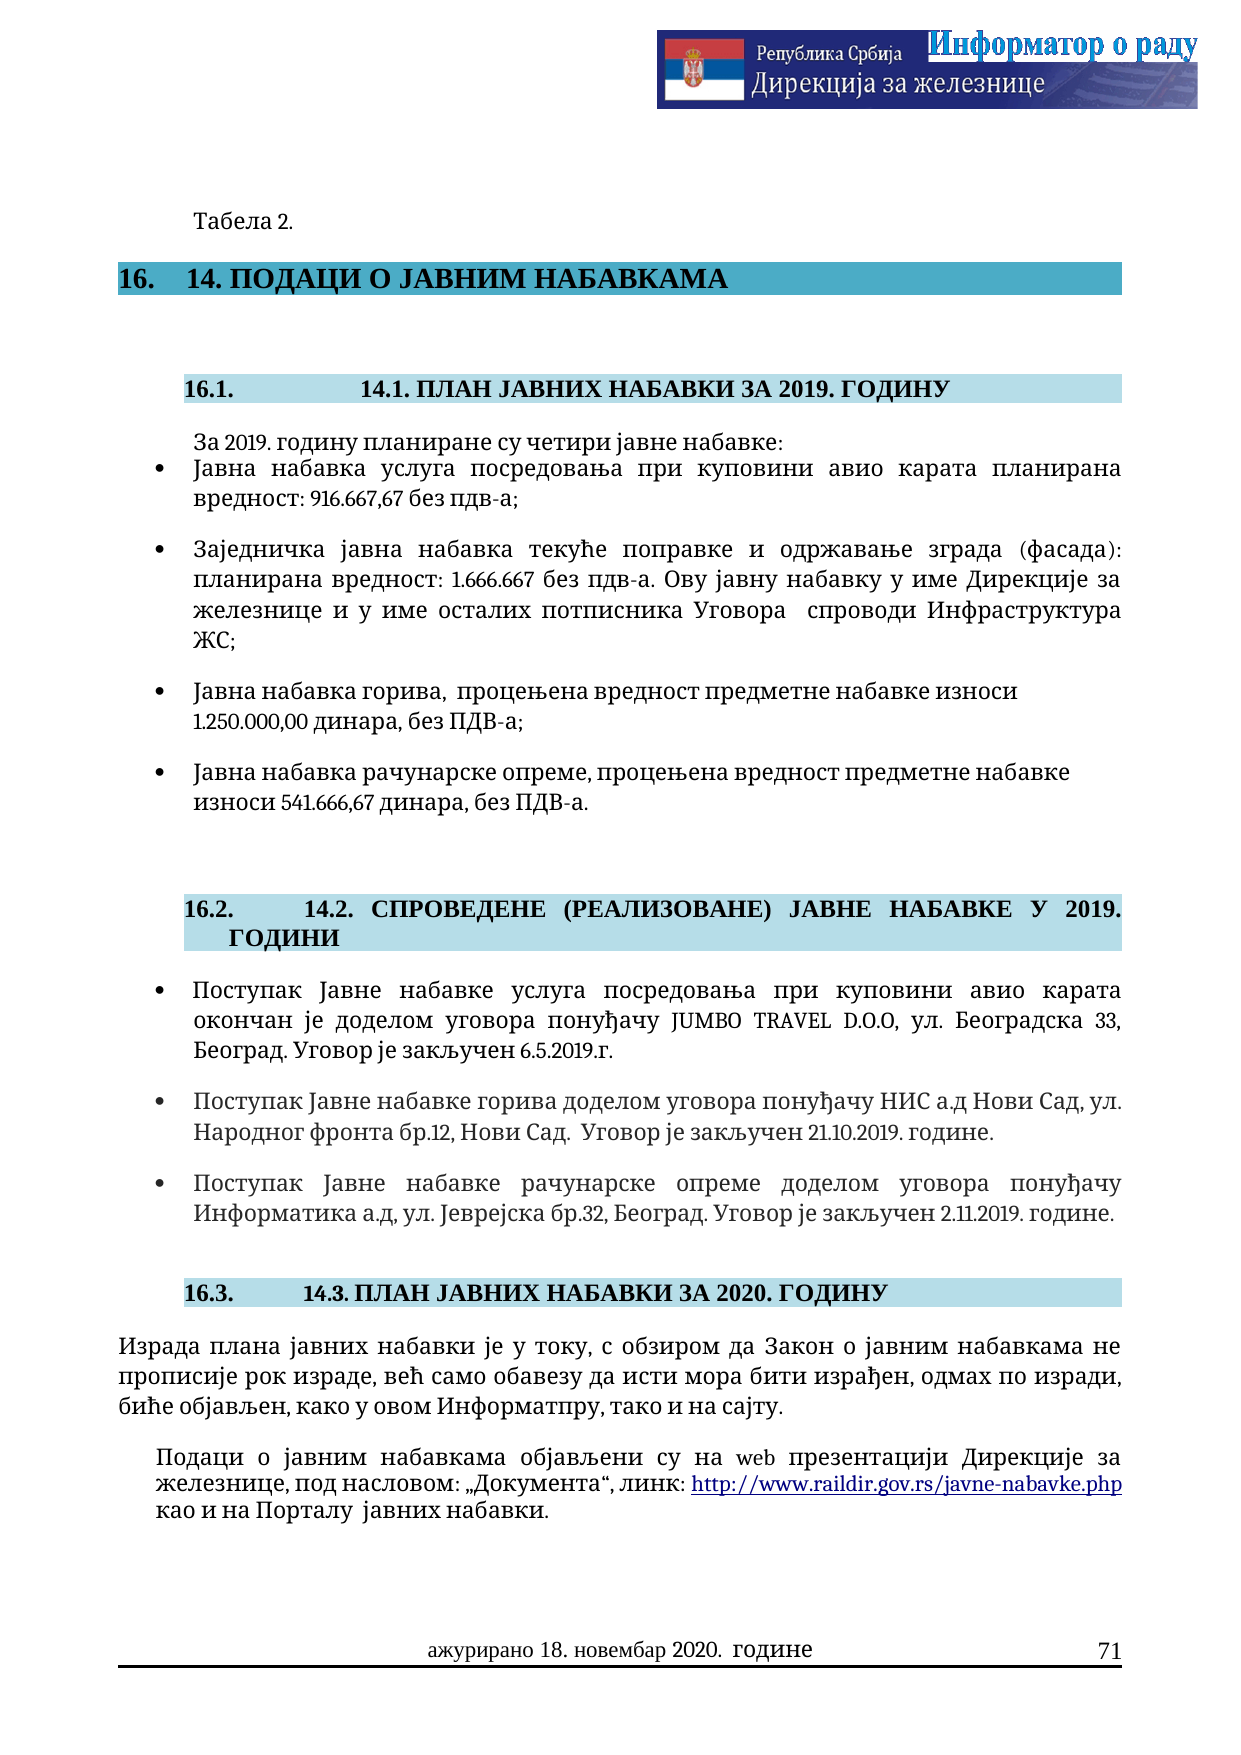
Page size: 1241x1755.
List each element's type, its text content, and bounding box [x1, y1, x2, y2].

text За 2019. годину планиране су четири јавне набавке: [118, 429, 1122, 456]
list Израда плана јавних набавки је у току, с обзиром да Закон о јавним набавкама не прописије рок израде, већ само обавезу да исти мора бити израђен, одмах по изради, биће објављен, како у овом Информатпру, тако и на сајту. [118, 1333, 1122, 1420]
subtitle 14. Подаци о јавним набавкама [118, 262, 1122, 295]
list Јавна набавка услуга посредовања при куповини авио карата планирана вредност: 916.667,67 без пдв-а; [156, 456, 1122, 512]
list Поступак Јавне набавке горива доделом уговора понуђачу НИС а.д Нови Сад, ул. Народног фронта бр.12, Нови Сад. Уговор је закључен 21.10.2019. године. [156, 1089, 1122, 1146]
list Јавна набавка горива, процењена вредност предметне набавке износи 1.250.000,00 динара, без ПДВ-а; [156, 679, 1122, 735]
subtitle 14.1. ПЛАН ЈАВНИХ НАБАВКИ ЗА 2019. ГОДИНУ [184, 374, 1122, 403]
text Подаци о јавним набавкама објављени су на web презентацији Дирекције за железнице, под насловом: „Документа“, линк: http://www.raildir.gov.rs/javne-nabavke.php као и на Порталу јавних набавки. [156, 1445, 1122, 1524]
subtitle 14.2. СПРОВЕДЕНЕ (РЕАЛИЗоване) ЈАВНе НАБАВКе У 2019. ГОДИНИ [184, 894, 1122, 951]
list Заједничка јавна набавка текуће поправке и одржавање зграда (фасада): планирана вредност: 1.666.667 без пдв-а. Ову јавну набавку у име Дирекције за железнице и у име осталих потписника Уговора спроводи Инфраструктура ЖС; [156, 537, 1122, 654]
list Поступак Јавне набавке услуга посредовања при куповини авио карата окончан је доделом уговора понуђачу JUMBO TRAVEL D.O.O, ул. Београдска 33, Београд. Уговор је закључен 6.5.2019.г. [156, 978, 1122, 1064]
subtitle 14.3. ПЛАН ЈАВНИХ НАБАВКИ ЗА 2020. ГОДИНУ [184, 1278, 1122, 1307]
text Табела 2. [118, 209, 1122, 235]
list Поступак Јавне набавке рачунарске опреме доделом уговора понуђачу Информатика а.д, ул. Јеврејска бр.32, Београд. Уговор је закључен 2.11.2019. године. [156, 1170, 1122, 1227]
list Јавна набавка рачунарске опреме, процењена вредност предметне набавке износи 541.666,67 динара, без ПДВ-а. [156, 760, 1122, 816]
